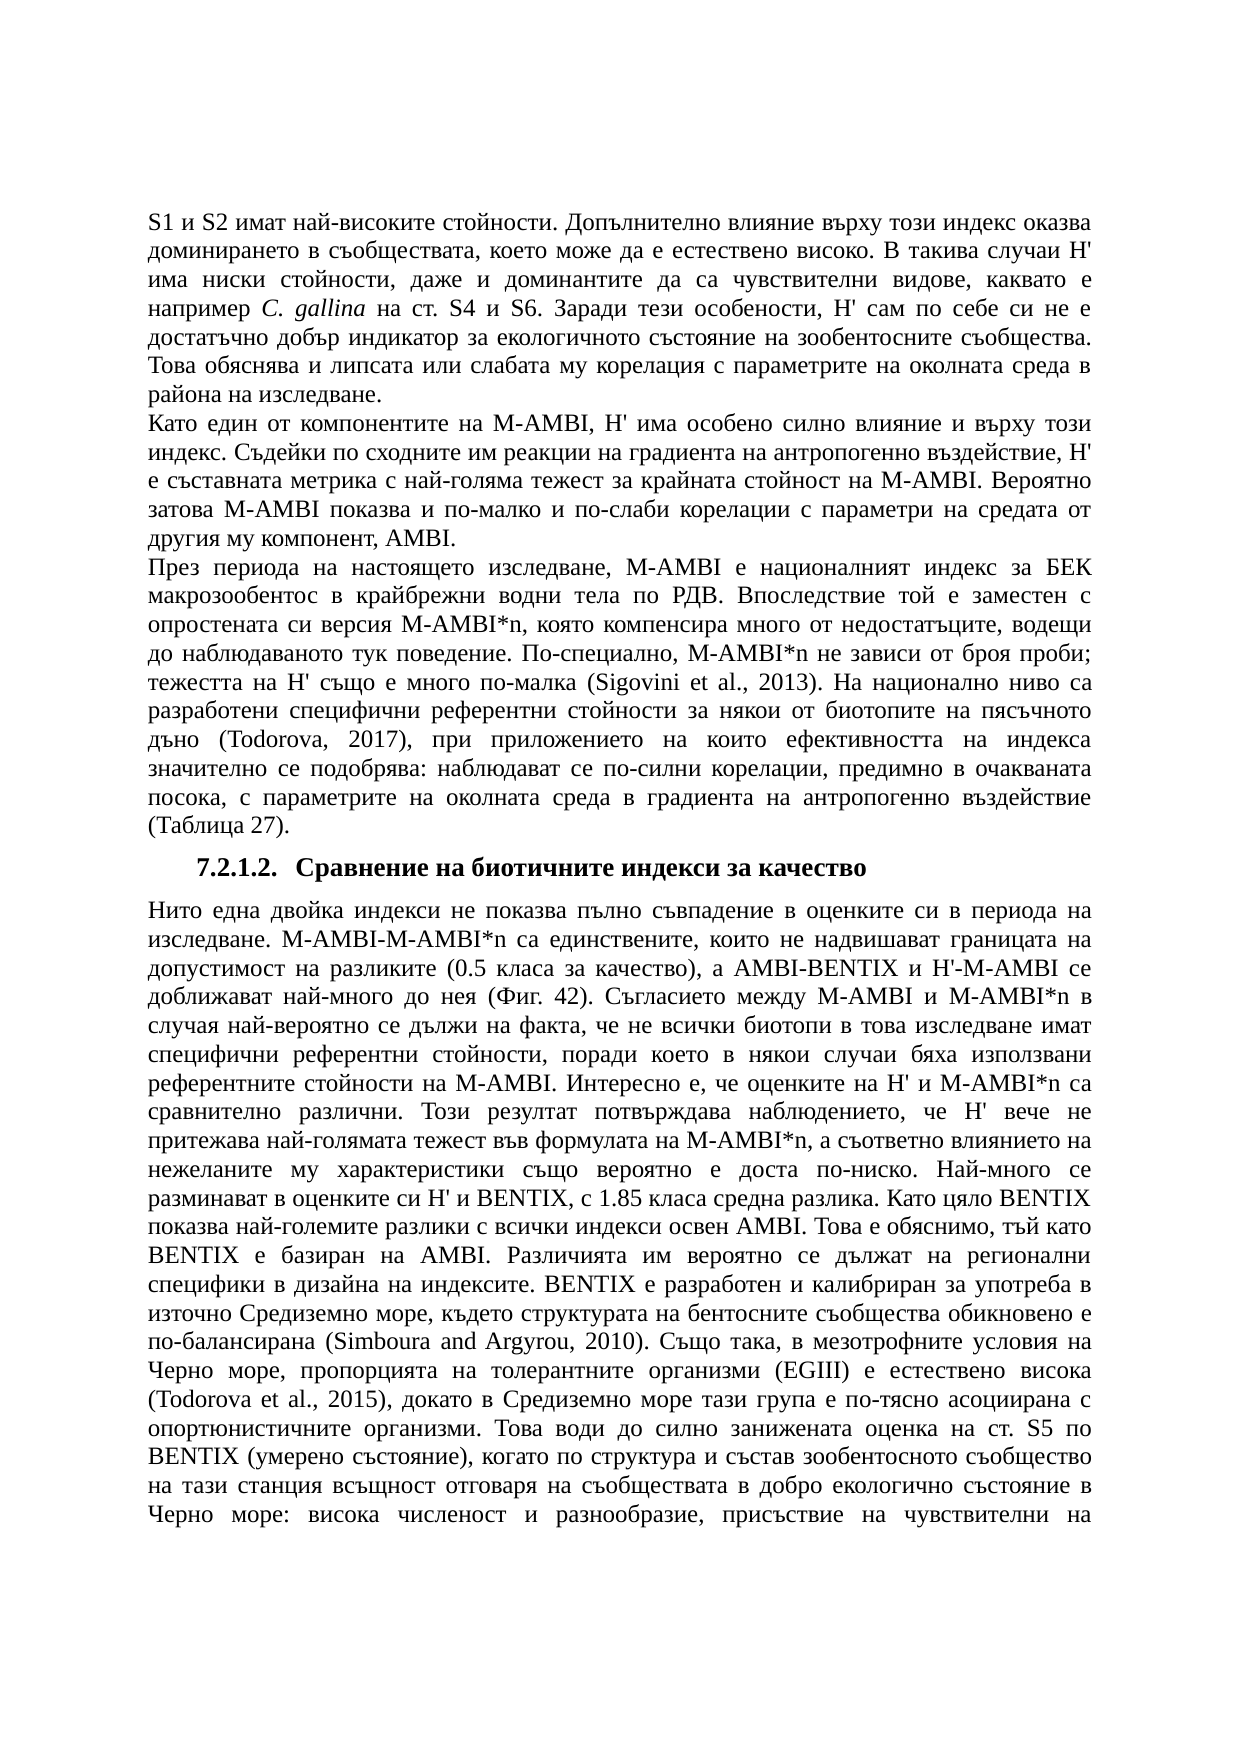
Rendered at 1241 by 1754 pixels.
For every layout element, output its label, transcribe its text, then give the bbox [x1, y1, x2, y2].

text Нито една двойка индекси не показва пълно съвпадение в оценките си в периода на изследване. M-AMBI-M-AMBI*n са единствените, които не надвишават границата на допустимост на разликите (0.5 класа за качество), а AMBI-BENTIX и H'-M-AMBI се доближават най-много до нея (Фиг. 42). Съгласието между M-AMBI и M-AMBI*n в случая най-вероятно се дължи на факта, че не всички биотопи в това изследване имат специфични референтни стойности, поради което в някои случаи бяха използвани референтните стойности на M-AMBI. Интересно е, че оценките на H' и M-AMBI*n са сравнително различни. Този резултат потвърждава наблюдението, че H' вече не притежава най-голямата тежест във формулата на M-AMBI*n, а съответно влиянието на нежеланите му характеристики също вероятно е доста по-ниско. Най-много се разминават в оценките си H' и BENTIX, с 1.85 класа средна разлика. Като цяло BENTIX показва най-големите разлики с всички индекси освен AMBI. Това е обяснимо, тъй като BENTIX е базиран на AMBI. Различията им вероятно се дължат на регионални специфики в дизайна на индексите. BENTIX е разработен и калибриран за употреба в източно Средиземно море, където структурата на бентосните съобщества обикновено е по-балансирана (Simboura and Argyrou, 2010). Също така, в мезотрофните условия на Черно море, пропорцията на толерантните организми (EGIII) е естествено висока (Todorova et al., 2015), докато в Средиземно море тази група е по-тясно асоциирана с опортюнистичните организми. Това води до силно занижената оценка на ст. S5 по BENTIX (умерено състояние), когато по структура и състав зообентосното съобщество на тази станция всъщност отговаря на съобществата в добро екологично състояние в Черно море: висока численост и разнообразие, присъствие на чувствителни на [148, 895, 1093, 1528]
text S1 и S2 имат най-високите стойности. Допълнително влияние върху този индекс оказва доминирането в съобществата, което може да е естествено високо. В такива случаи H' има ниски стойности, даже и доминантите да са чувствителни видове, каквато е например C. gallina на ст. S4 и S6. Заради тези особености, H' сам по себе си не е достатъчно добър индикатор за екологичното състояние на зообентосните съобщества. Това обяснява и липсата или слабата му корелация с параметрите на околната среда в района на изследване. [148, 207, 1093, 408]
subtitle Сравнение на биотичните индекси за качество [266, 852, 1093, 883]
text Като един от компонентите на M-AMBI, H' има особено силно влияние и върху този индекс. Съдейки по сходните им реакции на градиента на антропогенно въздействие, H' е съставната метрика с най-голяма тежест за крайната стойност на M-AMBI. Вероятно затова M-AMBI показва и по-малко и по-слаби корелации с параметри на средата от другия му компонент, AMBI. [148, 408, 1093, 552]
text През периода на настоящето изследване, M-AMBI е националният индекс за БЕК макрозообентос в крайбрежни водни тела по РДВ. Впоследствие той е заместен с опростената си версия M-AMBI*n, която компенсира много от недостатъците, водещи до наблюдаваното тук поведение. По-специално, M-AMBI*n не зависи от броя проби; тежестта на H' също е много по-малка (Sigovini et al., 2013). На национално ниво са разработени специфични референтни стойности за някои от биотопите на пясъчното дъно (Todorova, 2017), при приложението на които ефективността на индекса значително се подобрява: наблюдават се по-силни корелации, предимно в очакваната посока, с параметрите на околната среда в градиента на антропогенно въздействие (Таблица 27). [148, 552, 1093, 839]
